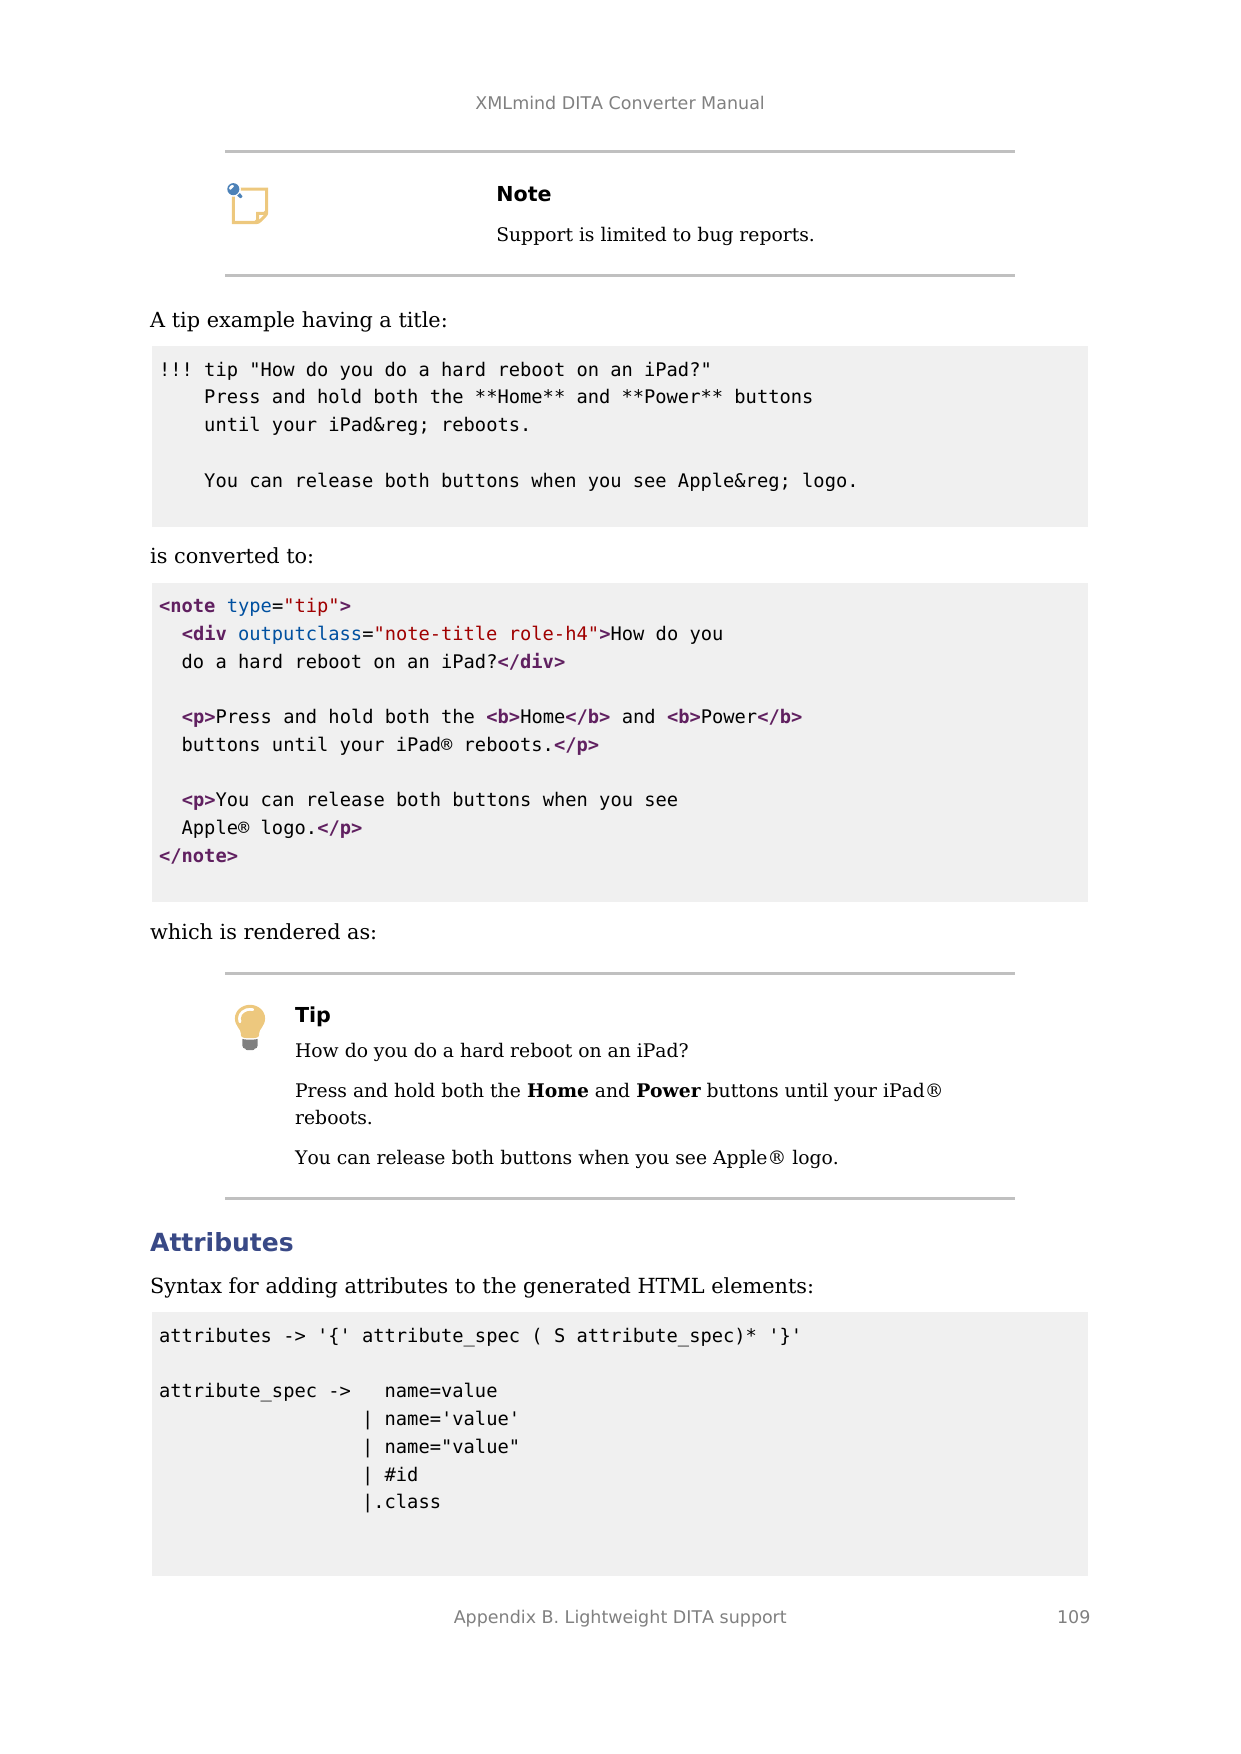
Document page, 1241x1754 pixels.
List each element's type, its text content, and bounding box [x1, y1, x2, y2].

text attributes -> '{' attribute_spec ( S attribute_spec)* '}' attribute_spec -> name=value | name='value' | name="value" | #id |.class [152, 1312, 1088, 1576]
text is converted to: [150, 541, 1090, 569]
text which is rendered as: [150, 916, 1090, 944]
table_header Tip How do you do a hard reboot on an iPad? Press and hold both the Home and Power buttons until your iPad® reboots. You can release both buttons when you see Apple® logo. [295, 975, 1015, 1197]
text <note type="tip"> <div outputclass="note-title role-h4">How do you do a hard reboot on an iPad?</div> <p>Press and hold both the <b>Home</b> and <b>Power</b> buttons until your iPad® reboots.</p> <p>You can release both buttons when you see Apple® logo.</p> </note> [152, 583, 1088, 902]
text Attributes [150, 1228, 1090, 1257]
table_header [225, 975, 295, 1197]
table_header [225, 153, 496, 273]
text !!! tip "How do you do a hard reboot on an iPad?" Press and hold both the **Home** and **Power** buttons until your iPad&reg; reboots. You can release both buttons when you see Apple&reg; logo. [152, 346, 1088, 527]
text Syntax for adding attributes to the generated HTML elements: [150, 1271, 1090, 1298]
table_header Note Support is limited to bug reports. [496, 153, 1015, 273]
text A tip example having a title: [150, 304, 1090, 332]
